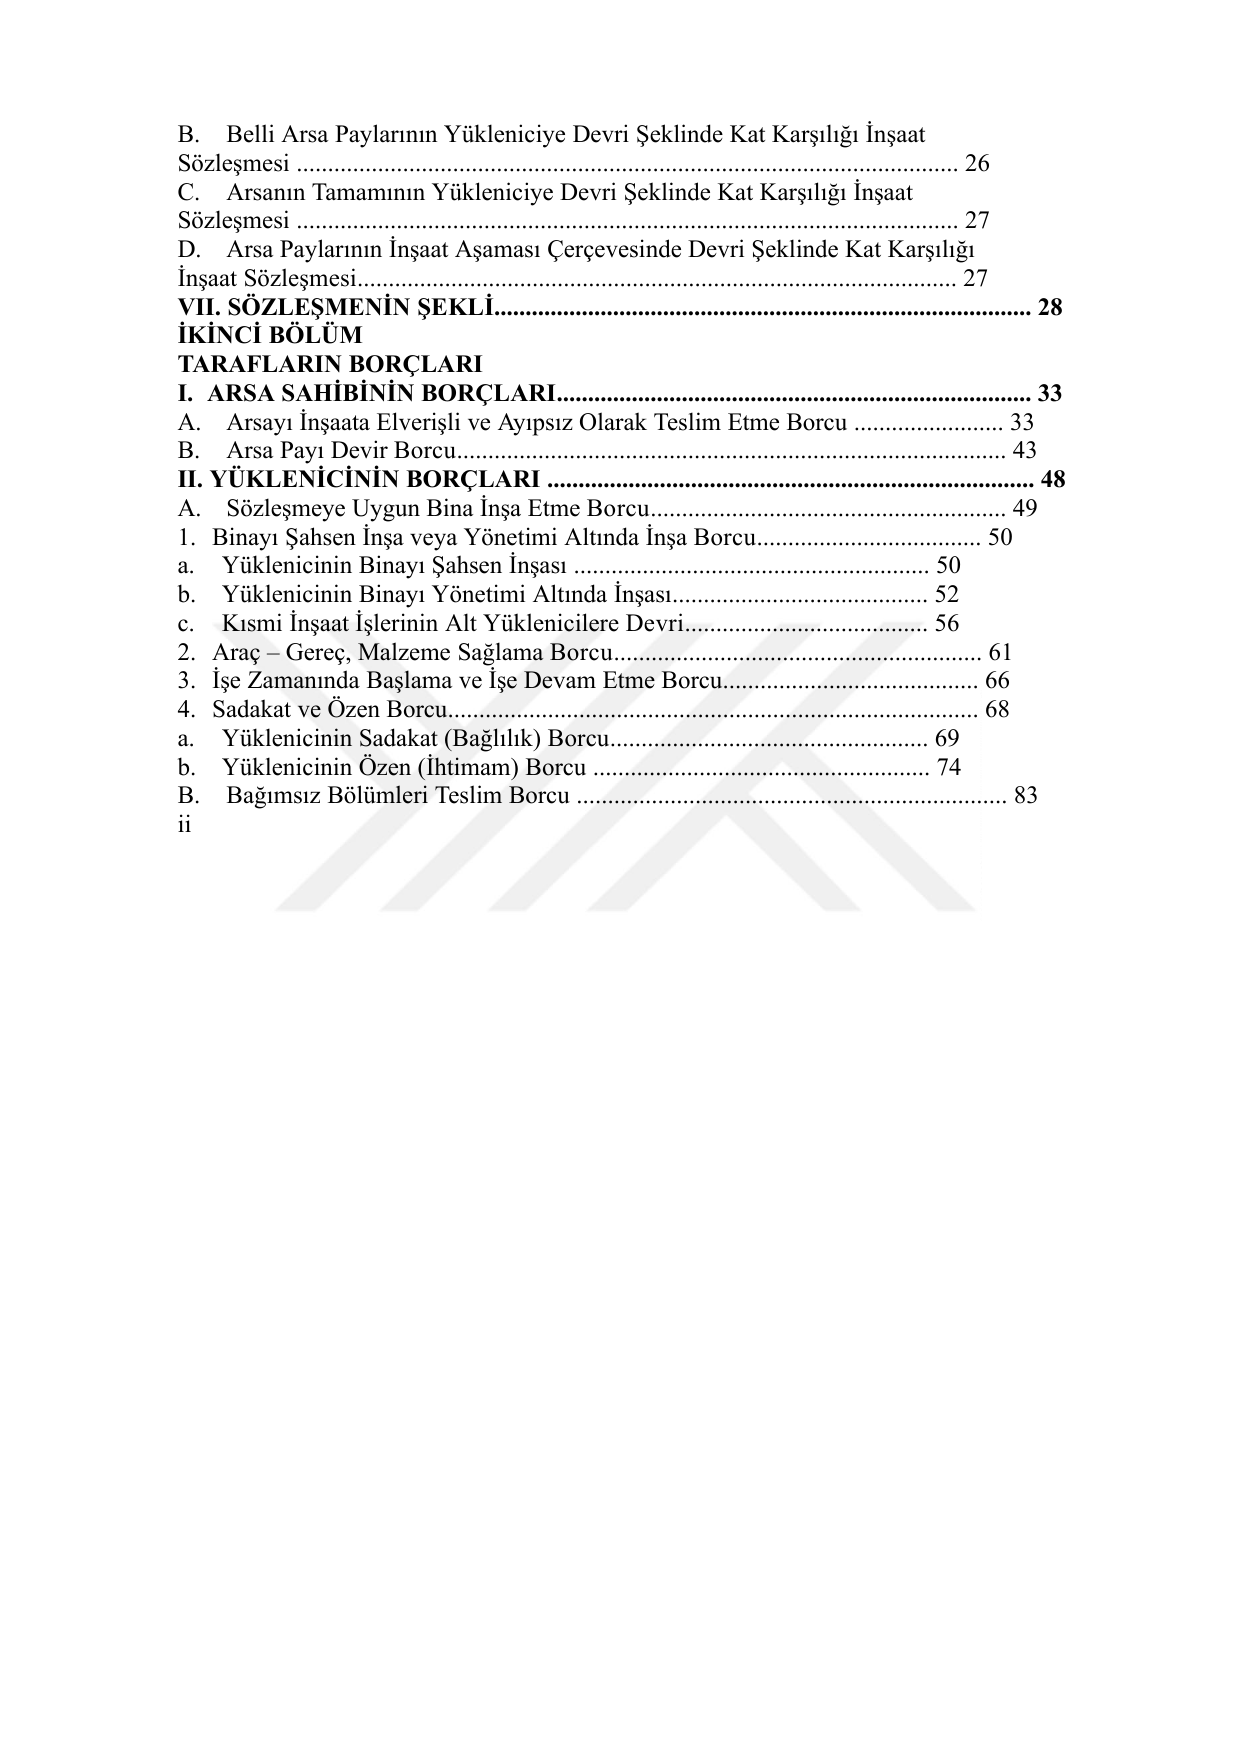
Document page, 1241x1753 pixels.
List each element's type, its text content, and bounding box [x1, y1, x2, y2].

text B. Bağımsız Bölümleri Teslim Borcu ..................................................................... 83 [177, 781, 1230, 809]
picture [206, 838, 982, 921]
text VII. SÖZLEŞMENİN ŞEKLİ...................................................................................... 28 [177, 292, 1230, 321]
text 1. Binayı Şahsen İnşa veya Yönetimi Altında İnşa Borcu.................................... 50 [177, 522, 1230, 551]
text B. Arsa Payı Devir Borcu........................................................................................ 43 [177, 436, 1230, 464]
text c. Kısmi İnşaat İşlerinin Alt Yüklenicilere Devri....................................... 56 [177, 608, 1230, 637]
text A. Arsayı İnşaata Elverişli ve Ayıpsız Olarak Teslim Etme Borcu ........................ 33 [177, 407, 1230, 436]
text ii [177, 809, 1230, 838]
text II. YÜKLENİCİNİN BORÇLARI .............................................................................. 48 [177, 464, 1230, 493]
text b. Yüklenicinin Özen (İhtimam) Borcu ...................................................... 74 [177, 752, 1230, 781]
text 2. Araç – Gereç, Malzeme Sağlama Borcu........................................................... 61 [177, 637, 1230, 666]
text Sözleşmesi .......................................................................................................... 26 [177, 148, 1230, 177]
text Sözleşmesi .......................................................................................................... 27 [177, 206, 1230, 234]
text A. Sözleşmeye Uygun Bina İnşa Etme Borcu......................................................... 49 [177, 493, 1230, 522]
text a. Yüklenicinin Sadakat (Bağlılık) Borcu................................................... 69 [177, 723, 1230, 752]
text b. Yüklenicinin Binayı Yönetimi Altında İnşası......................................... 52 [177, 579, 1230, 608]
text İnşaat Sözleşmesi................................................................................................ 27 [177, 263, 1230, 292]
text 3. İşe Zamanında Başlama ve İşe Devam Etme Borcu......................................... 66 [177, 666, 1230, 694]
text 4. Sadakat ve Özen Borcu..................................................................................... 68 [177, 694, 1230, 723]
text B. Belli Arsa Paylarının Yükleniciye Devri Şeklinde Kat Karşılığı İnşaat [177, 119, 1230, 148]
text I. ARSA SAHİBİNİN BORÇLARI............................................................................ 33 [177, 378, 1230, 407]
text D. Arsa Paylarının İnşaat Aşaması Çerçevesinde Devri Şeklinde Kat Karşılığı [177, 234, 1230, 263]
text TARAFLARIN BORÇLARI [177, 349, 1230, 378]
text a. Yüklenicinin Binayı Şahsen İnşası ......................................................... 50 [177, 551, 1230, 579]
text İKİNCİ BÖLÜM [177, 321, 1230, 349]
text C. Arsanın Tamamının Yükleniciye Devri Şeklinde Kat Karşılığı İnşaat [177, 177, 1230, 206]
